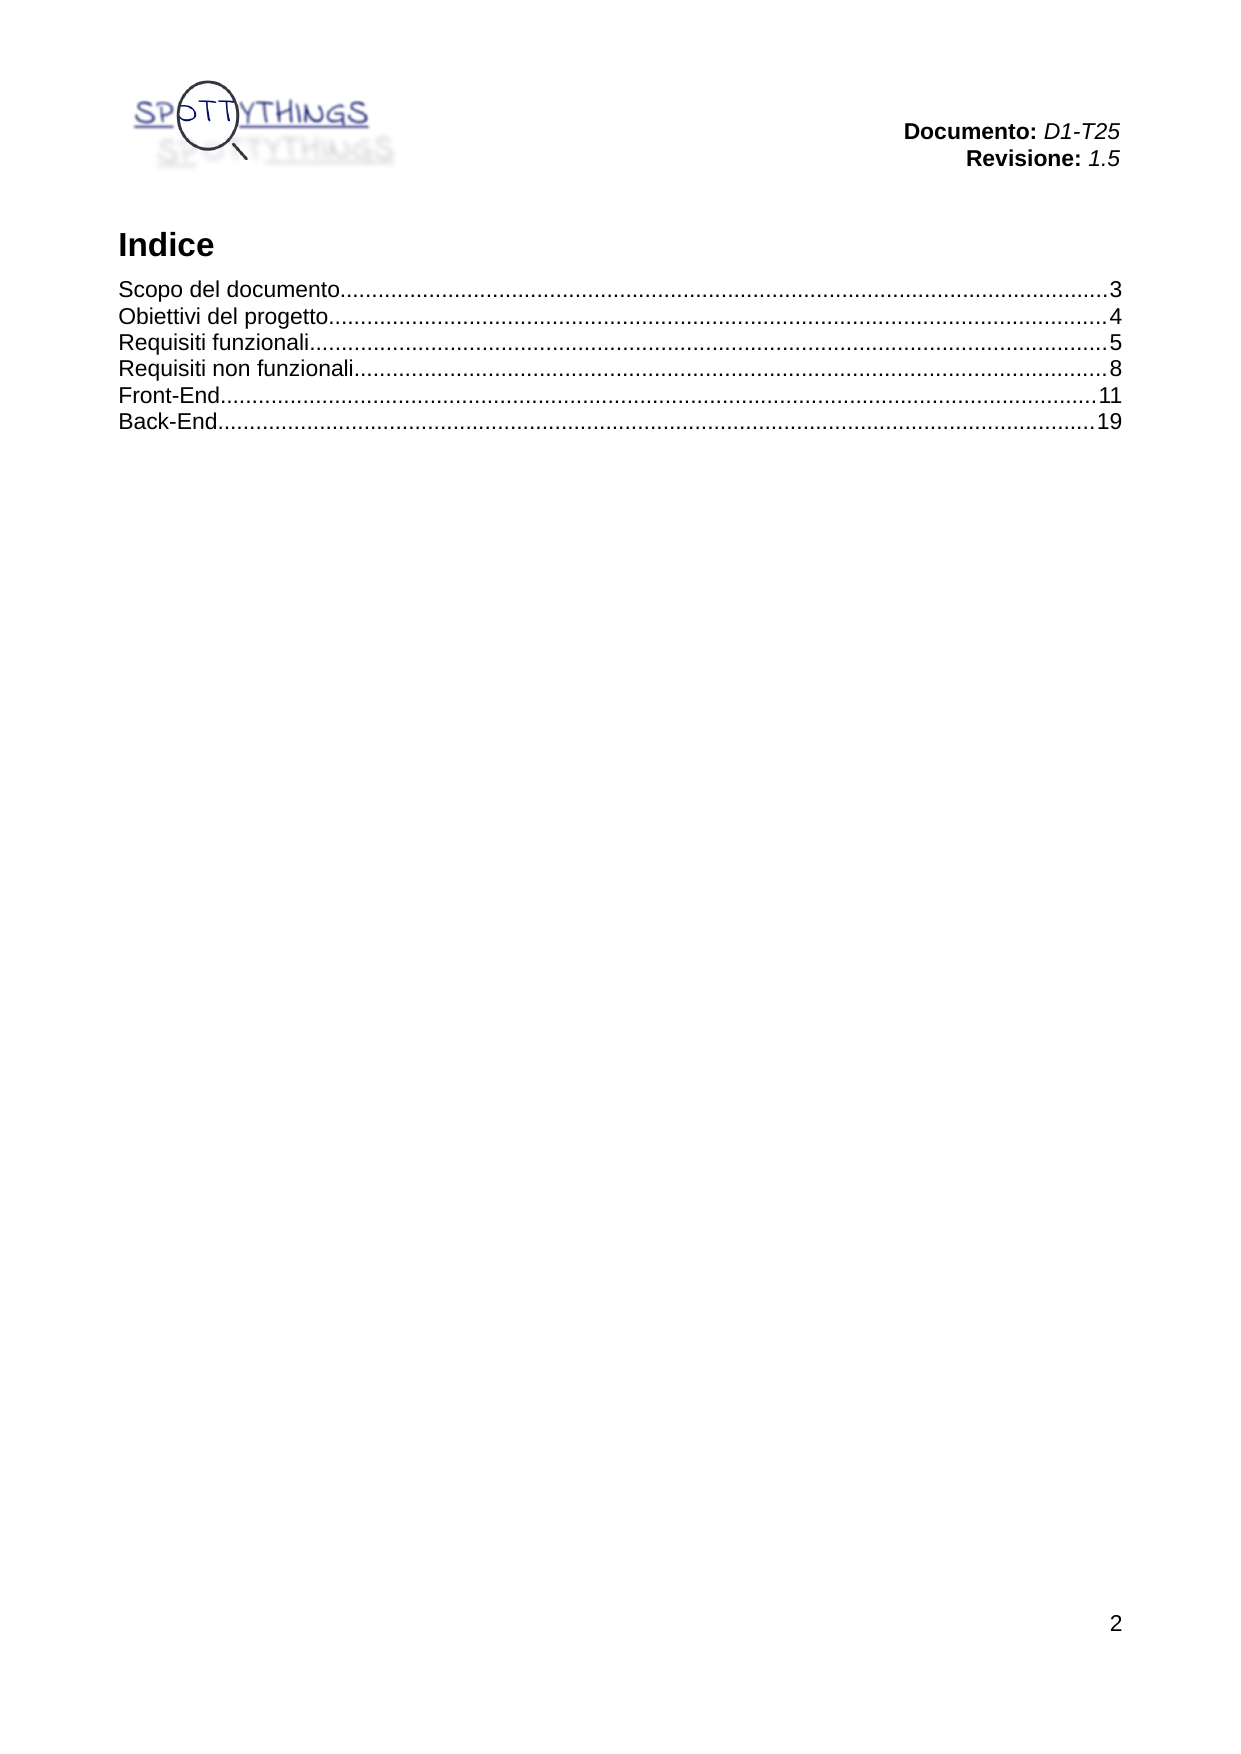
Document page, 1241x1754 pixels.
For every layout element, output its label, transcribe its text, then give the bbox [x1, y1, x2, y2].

text Back-End 19 [118, 408, 1122, 434]
text Requisiti funzionali. 5 [118, 329, 1122, 355]
picture [123, 73, 399, 187]
text Scopo del documento 3 [118, 276, 1122, 303]
text Obiettivi del progetto 4 [118, 303, 1122, 329]
text Front-End 11 [118, 382, 1122, 408]
text Requisiti non funzionali 8 [118, 355, 1122, 382]
subtitle Indice [118, 225, 1122, 264]
